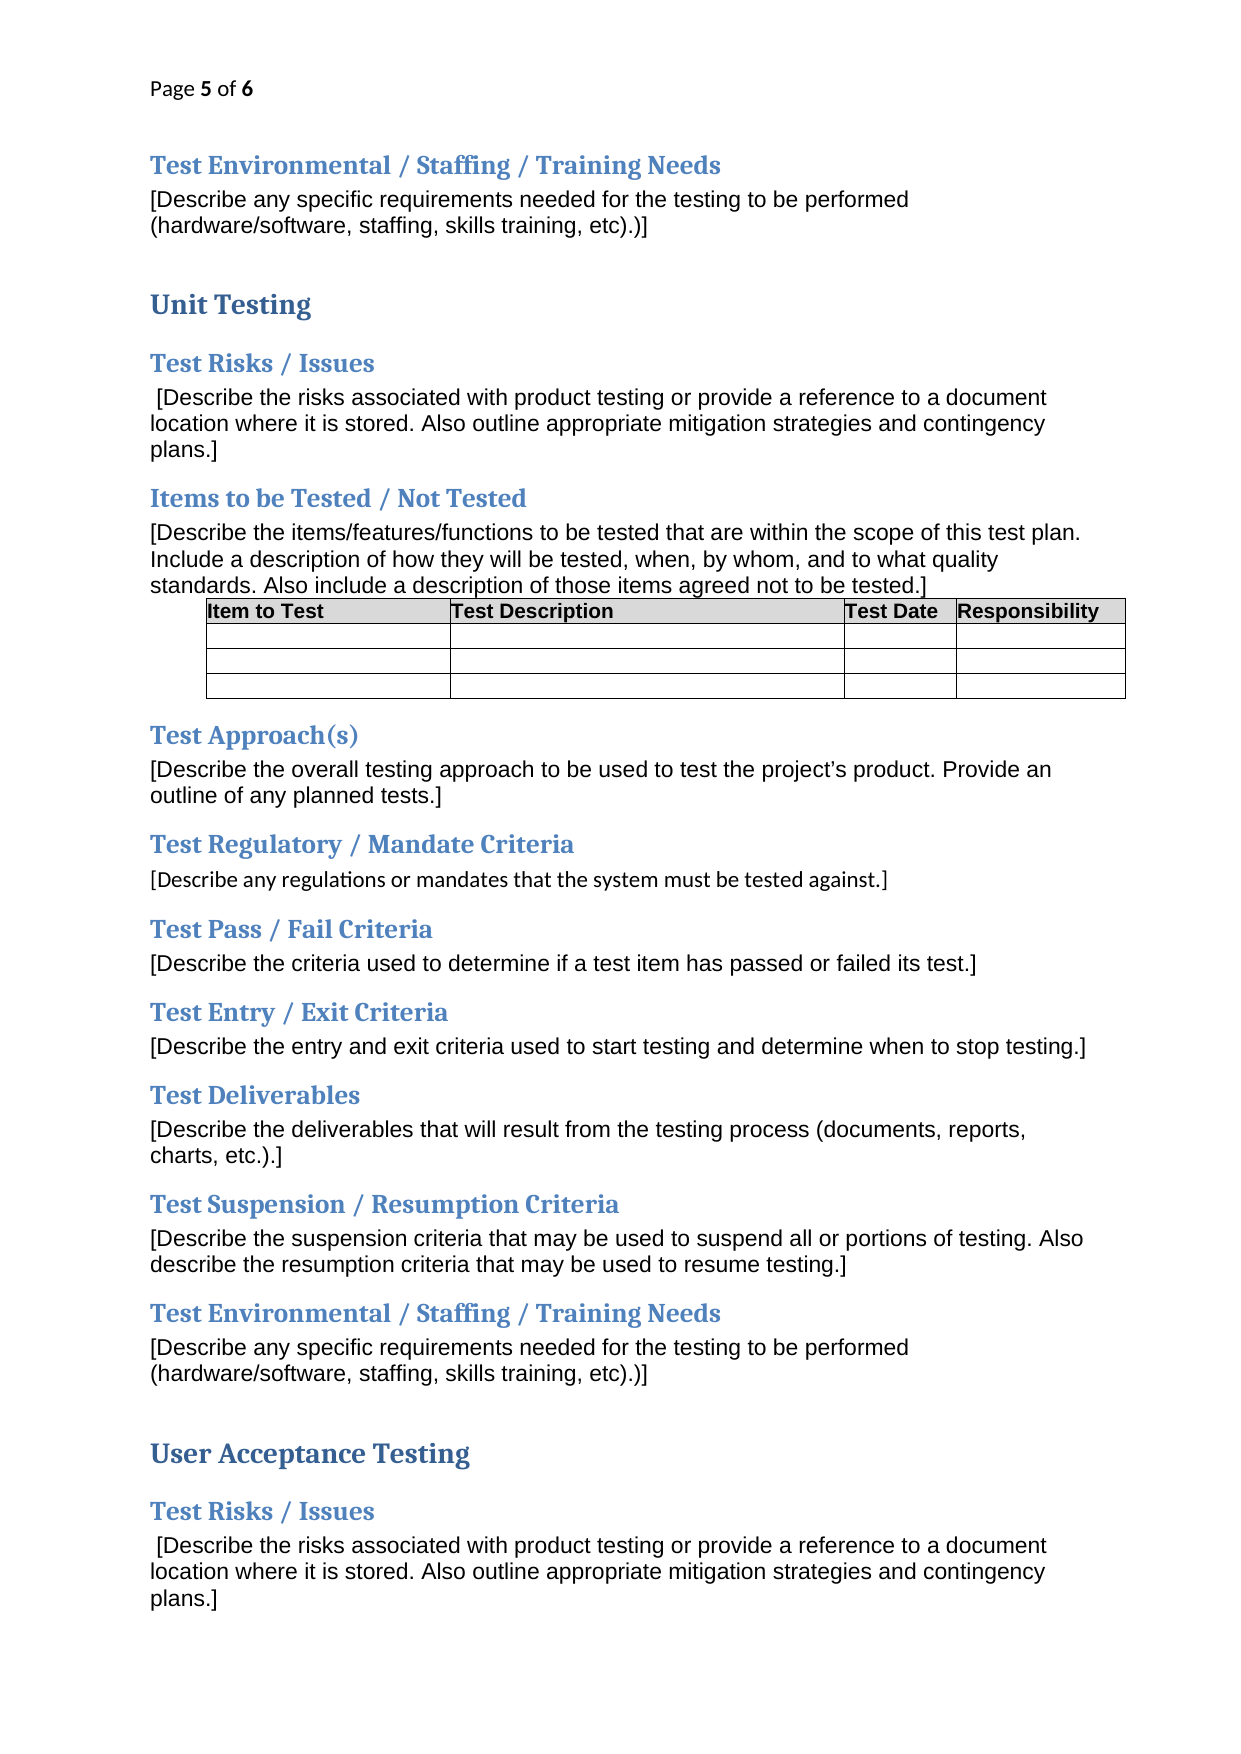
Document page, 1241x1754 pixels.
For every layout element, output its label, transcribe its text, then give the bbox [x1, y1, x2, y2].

text [Describe the criteria used to determine if a test item has passed or failed its test.] [150, 950, 1090, 976]
table_cell [207, 649, 450, 673]
table_cell [451, 624, 844, 648]
table_cell [207, 624, 450, 648]
subtitle Items to be Tested / Not Tested [150, 483, 1090, 514]
text [Describe the risks associated with product testing or provide a reference to a document location where it is stored. Also outline appropriate mitigation strategies and contingency plans.] [150, 1532, 1090, 1611]
subtitle Test Environmental / Staffing / Training Needs [150, 150, 1090, 181]
table_cell [207, 674, 450, 698]
subtitle Test Deliverables [150, 1080, 1090, 1111]
subtitle Unit Testing [150, 288, 1090, 322]
table_cell [845, 674, 956, 698]
text [Describe any regulations or mandates that the system must be tested against.] [150, 865, 1090, 893]
subtitle Test Pass / Fail Criteria [150, 914, 1090, 945]
text [Describe the suspension criteria that may be used to suspend all or portions of testing. Also describe the resumption criteria that may be used to resume testing.] [150, 1225, 1090, 1277]
table_cell [957, 674, 1125, 698]
text [Describe the risks associated with product testing or provide a reference to a document location where it is stored. Also outline appropriate mitigation strategies and contingency plans.] [150, 383, 1090, 463]
table_cell [845, 624, 956, 648]
subtitle Test Suspension / Resumption Criteria [150, 1189, 1090, 1220]
subtitle Test Approach(s) [150, 720, 1090, 751]
table_header Item to Test [207, 599, 450, 623]
table_header Test Date [845, 599, 956, 623]
text [Describe any specific requirements needed for the testing to be performed (hardware/software, staffing, skills training, etc).)] [150, 186, 1090, 238]
subtitle User Acceptance Testing [150, 1437, 1090, 1470]
subtitle Test Risks / Issues [150, 348, 1090, 379]
subtitle Test Regulatory / Mandate Criteria [150, 829, 1090, 861]
text [Describe the entry and exit criteria used to start testing and determine when to stop testing.] [150, 1033, 1090, 1059]
subtitle Test Entry / Exit Criteria [150, 997, 1090, 1028]
table_header Test Description [451, 599, 844, 623]
table_cell [957, 624, 1125, 648]
text [Describe any specific requirements needed for the testing to be performed (hardware/software, staffing, skills training, etc).)] [150, 1334, 1090, 1387]
subtitle Test Risks / Issues [150, 1496, 1090, 1527]
table_cell [957, 649, 1125, 673]
table_cell [451, 649, 844, 673]
text [Describe the overall testing approach to be used to test the project’s product. Provide an outline of any planned tests.] [150, 756, 1090, 808]
text [Describe the items/features/functions to be tested that are within the scope of this test plan. Include a description of how they will be tested, when, by whom, and to what quality standards. Also include a description of those items agreed not to be tested.] [150, 519, 1090, 598]
table_header Responsibility [957, 599, 1125, 623]
table_cell [845, 649, 956, 673]
text [Describe the deliverables that will result from the testing process (documents, reports, charts, etc.).] [150, 1116, 1090, 1168]
table_cell [451, 674, 844, 698]
subtitle Test Environmental / Staffing / Training Needs [150, 1298, 1090, 1329]
